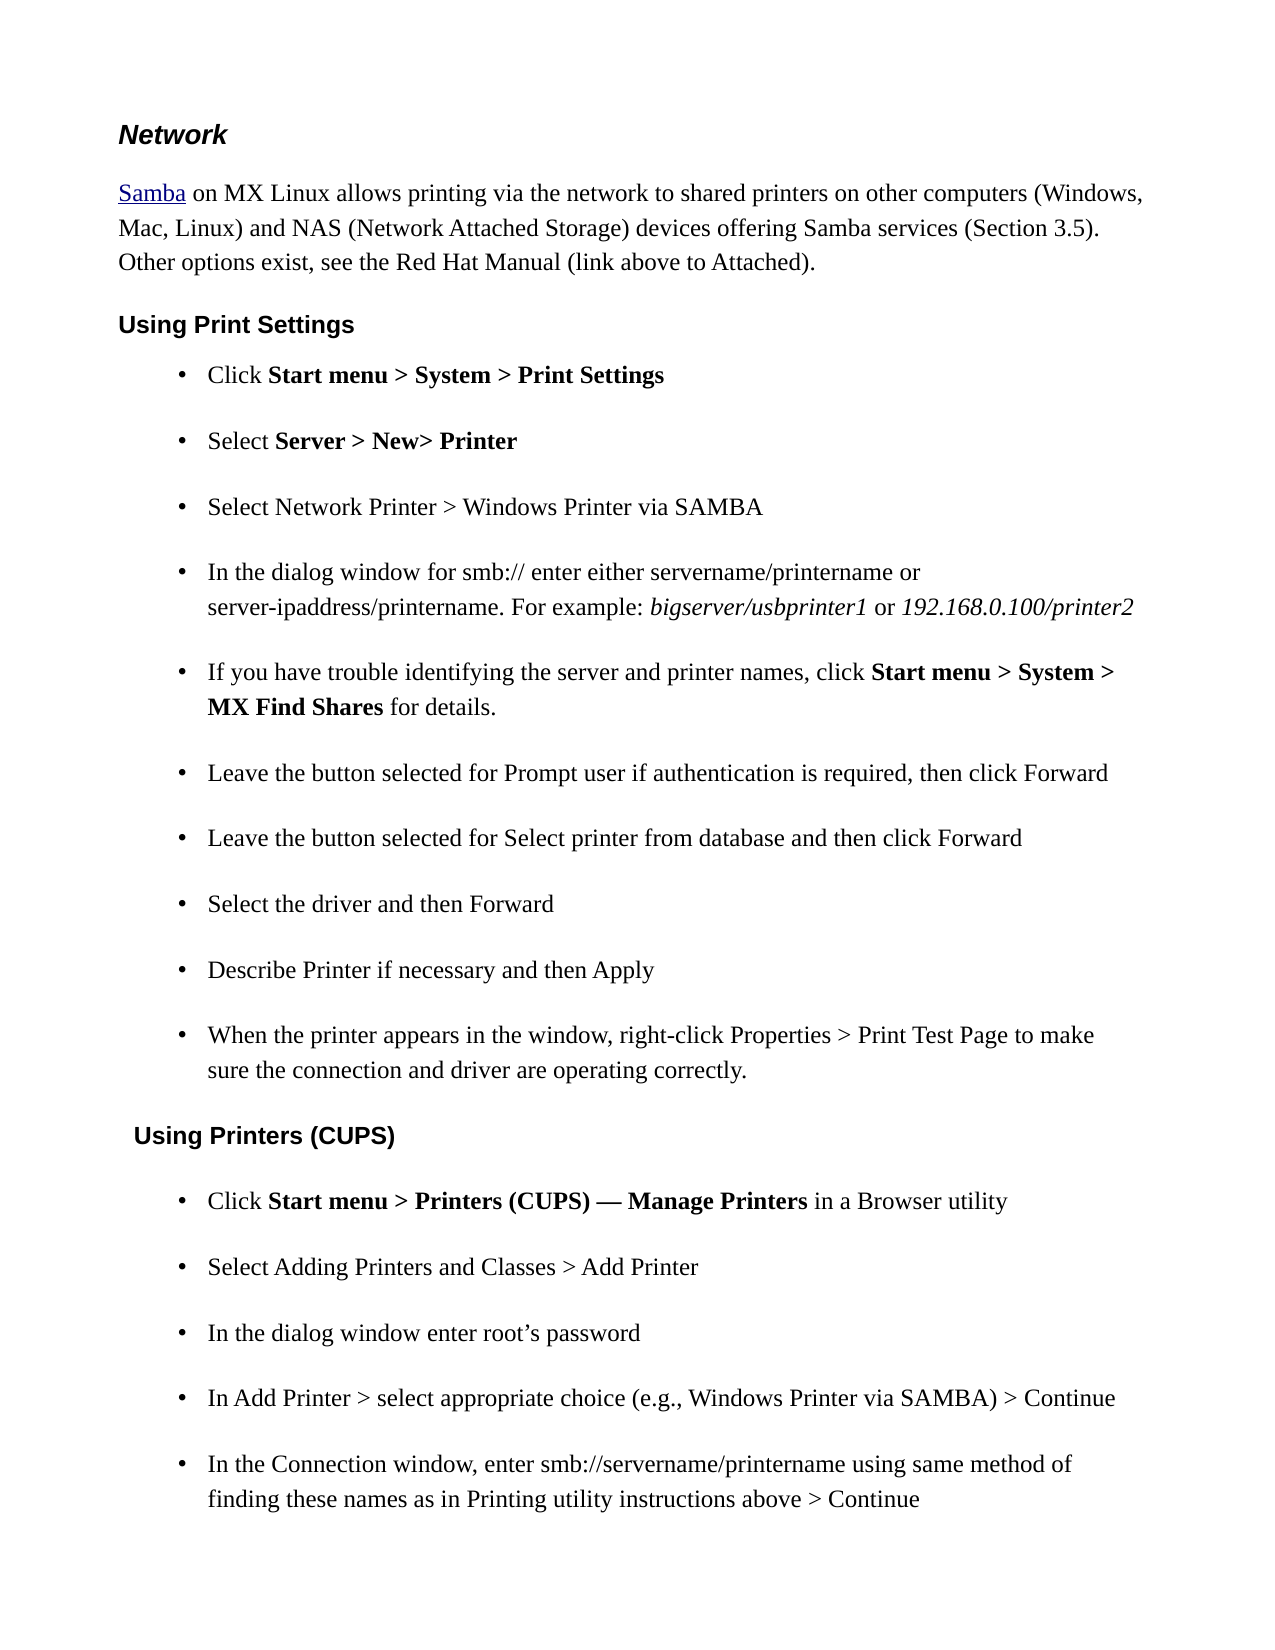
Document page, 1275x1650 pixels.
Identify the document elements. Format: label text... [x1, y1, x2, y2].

list Click Start menu > System > Print Settings [178, 360, 1141, 389]
list Describe Printer if necessary and then Apply [178, 955, 1141, 984]
text Using Printers (CUPS) [134, 1121, 1141, 1149]
list Leave the button selected for Select printer from database and then click Forward [178, 823, 1141, 852]
list In the Connection window, enter smb://servername/printername using same method of finding these names as in Printing utility instructions above > Continue [178, 1449, 1141, 1512]
subtitle Network [118, 118, 1157, 150]
list In the dialog window for smb:// enter either servername/printername or server-ipaddress/printername. For example: bigserver/usbprinter1 or 192.168.0.100/printer2 [178, 557, 1141, 621]
text Samba on MX Linux allows printing via the network to shared printers on other computers (Windows, Mac, Linux) and NAS (Network Attached Storage) devices offering Samba services (Section 3.5). Other options exist, see the Red Hat Manual (link above to Attached). [118, 178, 1157, 276]
list If you have trouble identifying the server and printer names, click Start menu > System > MX Find Shares for details. [178, 657, 1141, 721]
list Select Adding Printers and Classes > Add Printer [178, 1252, 1141, 1281]
list Select Server > New> Printer [178, 426, 1141, 454]
list When the printer appears in the window, right-click Properties > Print Test Page to make sure the connection and driver are operating correctly. [178, 1021, 1141, 1084]
subtitle Using Print Settings [118, 310, 1157, 338]
list Click Start menu > Printers (CUPS) — Manage Printers in a Browser utility [178, 1186, 1141, 1215]
list Leave the button selected for Prompt user if authentication is required, then click Forward [178, 758, 1141, 786]
list In the dialog window enter root’s password [178, 1318, 1141, 1346]
list In Add Printer > select appropriate choice (e.g., Windows Printer via SAMBA) > Continue [178, 1383, 1141, 1412]
list Select Network Printer > Windows Printer via SAMBA [178, 492, 1141, 520]
list Select the driver and then Forward [178, 889, 1141, 918]
